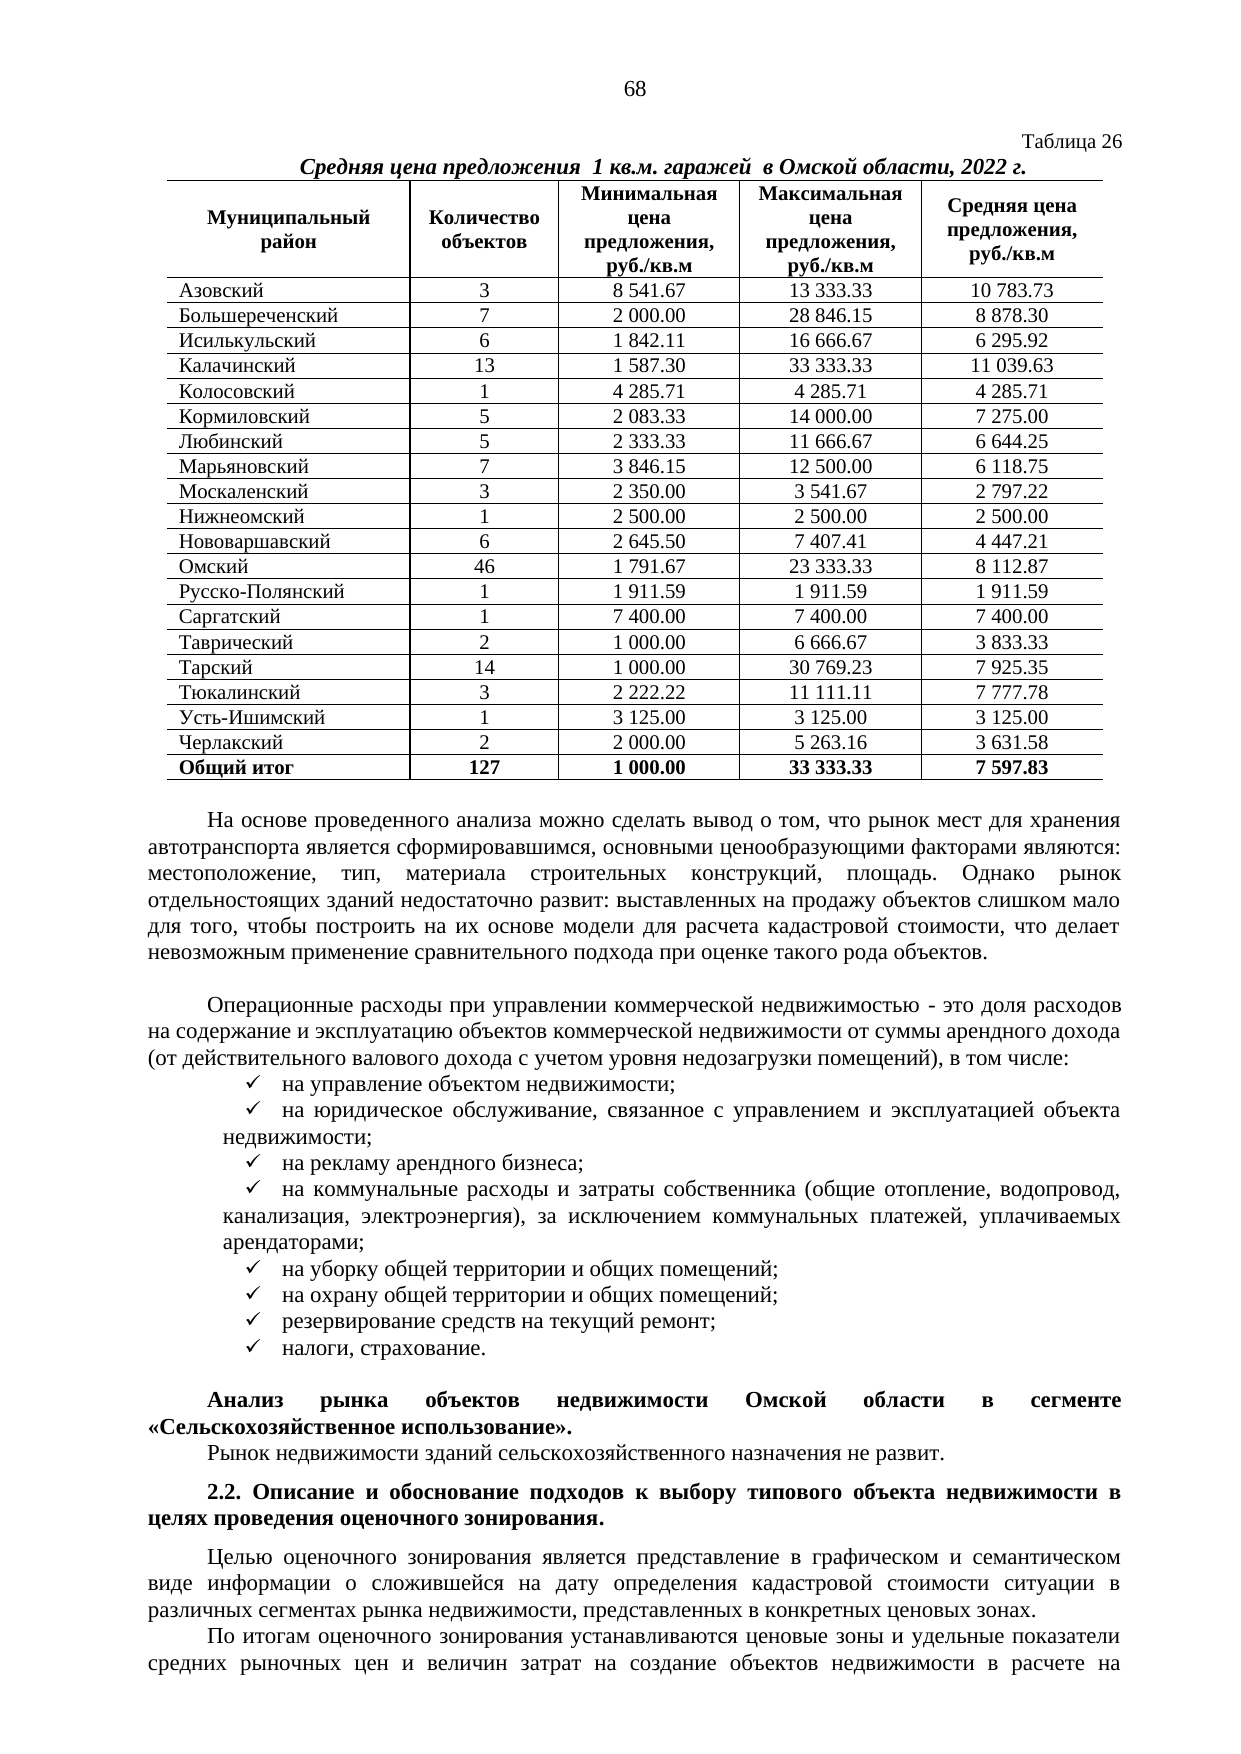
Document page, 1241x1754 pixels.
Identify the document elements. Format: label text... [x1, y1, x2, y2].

table_header Максимальная цена предложения, руб./кв.м [740, 181, 921, 277]
table_cell 7 400.00 [559, 605, 739, 628]
list на коммунальные расходы и затраты собственника (общие отопление, водопровод, канализация, электроэнергия), за исключением коммунальных платежей, уплачиваемых арендаторами; [185, 1176, 1122, 1254]
table_cell 12 500.00 [740, 454, 921, 478]
table_cell Калачинский [167, 354, 409, 377]
text Средняя цена предложения 1 кв.м. гаражей в Омской области, 2022 г. [148, 153, 1122, 180]
text Операционные расходы при управлении коммерческой недвижимостью - это доля расходов на содержание и эксплуатацию объектов коммерческой недвижимости от суммы арендного дохода (от действительного валового дохода с учетом уровня недозагрузки помещений), в том числе: [148, 991, 1122, 1070]
table_cell 2 645.50 [559, 529, 739, 553]
list на юридическое обслуживание, связанное с управлением и эксплуатацией объекта недвижимости; [185, 1096, 1122, 1149]
table_cell 1 [411, 705, 558, 729]
table_cell 33 333.33 [740, 354, 921, 377]
table_cell 11 039.63 [922, 354, 1103, 377]
table_header Минимальная цена предложения, руб./кв.м [559, 181, 739, 277]
table_cell 14 000.00 [740, 404, 921, 428]
table_cell 6 666.67 [740, 630, 921, 654]
table_header Количество объектов [411, 181, 558, 277]
table_cell 5 [411, 404, 558, 428]
table_cell Колосовский [167, 379, 409, 403]
table_cell Нижнеомский [167, 504, 409, 528]
table_cell 7 597.83 [922, 755, 1103, 779]
table_cell Саргатский [167, 605, 409, 628]
table_cell Усть-Ишимский [167, 705, 409, 729]
table_cell 127 [411, 755, 558, 779]
title 2.2. Описание и обоснование подходов к выбору типового объекта недвижимости в целях проведения оценочного зонирования. [148, 1478, 1122, 1531]
table_cell Любинский [167, 429, 409, 453]
table_cell 2 500.00 [559, 504, 739, 528]
table_header Муниципальный район [167, 181, 409, 277]
table_cell 30 769.23 [740, 655, 921, 679]
table_cell 4 285.71 [922, 379, 1103, 403]
table_cell 2 083.33 [559, 404, 739, 428]
table_cell 1 [411, 504, 558, 528]
list на уборку общей территории и общих помещений; [185, 1254, 1122, 1281]
table_cell 4 285.71 [740, 379, 921, 403]
table_cell 3 541.67 [740, 479, 921, 503]
table_cell Кормиловский [167, 404, 409, 428]
table_cell 3 125.00 [559, 705, 739, 729]
table_cell 2 333.33 [559, 429, 739, 453]
table_cell 6 118.75 [922, 454, 1103, 478]
table_cell 3 125.00 [922, 705, 1103, 729]
table_cell 2 350.00 [559, 479, 739, 503]
table_cell Москаленский [167, 479, 409, 503]
list на рекламу арендного бизнеса; [185, 1149, 1122, 1176]
table_cell 11 111.11 [740, 680, 921, 704]
list налоги, страхование. [185, 1334, 1122, 1360]
table_cell 13 [411, 354, 558, 377]
table_cell 2 500.00 [922, 504, 1103, 528]
table_cell 1 911.59 [740, 579, 921, 603]
table_cell Черлакский [167, 730, 409, 754]
table_cell 6 [411, 328, 558, 352]
table_cell 3 846.15 [559, 454, 739, 478]
table_cell 2 500.00 [740, 504, 921, 528]
table_cell 1 842.11 [559, 328, 739, 352]
table_cell 3 [411, 479, 558, 503]
table_cell 6 295.92 [922, 328, 1103, 352]
table_cell 2 [411, 630, 558, 654]
table_cell 8 878.30 [922, 303, 1103, 327]
table_cell 46 [411, 554, 558, 578]
table_cell 6 644.25 [922, 429, 1103, 453]
table_cell 23 333.33 [740, 554, 921, 578]
table_cell 14 [411, 655, 558, 679]
table_cell Омский [167, 554, 409, 578]
table_cell Большереченский [167, 303, 409, 327]
table_cell 16 666.67 [740, 328, 921, 352]
table_cell 7 275.00 [922, 404, 1103, 428]
table_cell 5 263.16 [740, 730, 921, 754]
table_cell 3 [411, 278, 558, 302]
table_cell Азовский [167, 278, 409, 302]
table_cell Тарский [167, 655, 409, 679]
list на управление объектом недвижимости; [185, 1070, 1122, 1096]
table_cell 7 400.00 [922, 605, 1103, 628]
table_cell 1 000.00 [559, 755, 739, 779]
table_cell 2 222.22 [559, 680, 739, 704]
table_cell 3 [411, 680, 558, 704]
table_cell 33 333.33 [740, 755, 921, 779]
table_cell 13 333.33 [740, 278, 921, 302]
list резервирование средств на текущий ремонт; [185, 1307, 1122, 1334]
text Рынок недвижимости зданий сельскохозяйственного назначения не развит. [148, 1439, 1122, 1465]
table_cell 1 [411, 605, 558, 628]
table_cell 3 833.33 [922, 630, 1103, 654]
table_cell 2 797.22 [922, 479, 1103, 503]
table_cell 28 846.15 [740, 303, 921, 327]
table_cell Русско-Полянский [167, 579, 409, 603]
text Анализ рынка объектов недвижимости Омской области в сегменте «Сельскохозяйственное использование». [148, 1386, 1122, 1439]
table_cell 1 [411, 579, 558, 603]
table_cell 3 125.00 [740, 705, 921, 729]
table_cell 11 666.67 [740, 429, 921, 453]
table_cell Тюкалинский [167, 680, 409, 704]
table_cell 10 783.73 [922, 278, 1103, 302]
text На основе проведенного анализа можно сделать вывод о том, что рынок мест для хранения автотранспорта является сформировавшимся, основными ценообразующими факторами являются: местоположение, тип, материала строительных конструкций, площадь. Однако рынок отдельностоящих зданий недостаточно развит: выставленных на продажу объектов слишком мало для того, чтобы построить на их основе модели для расчета кадастровой стоимости, что делает невозможным применение сравнительного подхода при оценке такого рода объектов. [148, 807, 1122, 965]
table_cell 1 791.67 [559, 554, 739, 578]
table_cell Нововаршавский [167, 529, 409, 553]
table_cell Марьяновский [167, 454, 409, 478]
table_header Средняя цена предложения, руб./кв.м [922, 181, 1103, 277]
text Целью оценочного зонирования является представление в графическом и семантическом виде информации о сложившейся на дату определения кадастровой стоимости ситуации в различных сегментах рынка недвижимости, представленных в конкретных ценовых зонах. [148, 1543, 1122, 1622]
table_cell 7 925.35 [922, 655, 1103, 679]
table_cell 1 [411, 379, 558, 403]
table_cell Общий итог [167, 755, 409, 779]
table_cell 1 587.30 [559, 354, 739, 377]
table_cell 7 [411, 454, 558, 478]
table_cell 7 [411, 303, 558, 327]
table_cell 1 911.59 [559, 579, 739, 603]
table_cell 8 112.87 [922, 554, 1103, 578]
table_cell Исилькульский [167, 328, 409, 352]
text По итогам оценочного зонирования устанавливаются ценовые зоны и удельные показатели средних рыночных цен и величин затрат на создание объектов недвижимости в расчете на [148, 1622, 1122, 1675]
table_cell 1 000.00 [559, 655, 739, 679]
table_cell 3 631.58 [922, 730, 1103, 754]
table_cell 7 777.78 [922, 680, 1103, 704]
table_cell 2 000.00 [559, 303, 739, 327]
table_cell 4 285.71 [559, 379, 739, 403]
table_cell 7 400.00 [740, 605, 921, 628]
table_cell 2 000.00 [559, 730, 739, 754]
table_cell 1 911.59 [922, 579, 1103, 603]
list на охрану общей территории и общих помещений; [185, 1281, 1122, 1307]
table_cell 6 [411, 529, 558, 553]
table_cell 8 541.67 [559, 278, 739, 302]
table_cell 7 407.41 [740, 529, 921, 553]
table_cell 2 [411, 730, 558, 754]
table_cell 4 447.21 [922, 529, 1103, 553]
table_cell 5 [411, 429, 558, 453]
table_cell 1 000.00 [559, 630, 739, 654]
text Таблица 26 [148, 129, 1122, 153]
table_cell Таврический [167, 630, 409, 654]
